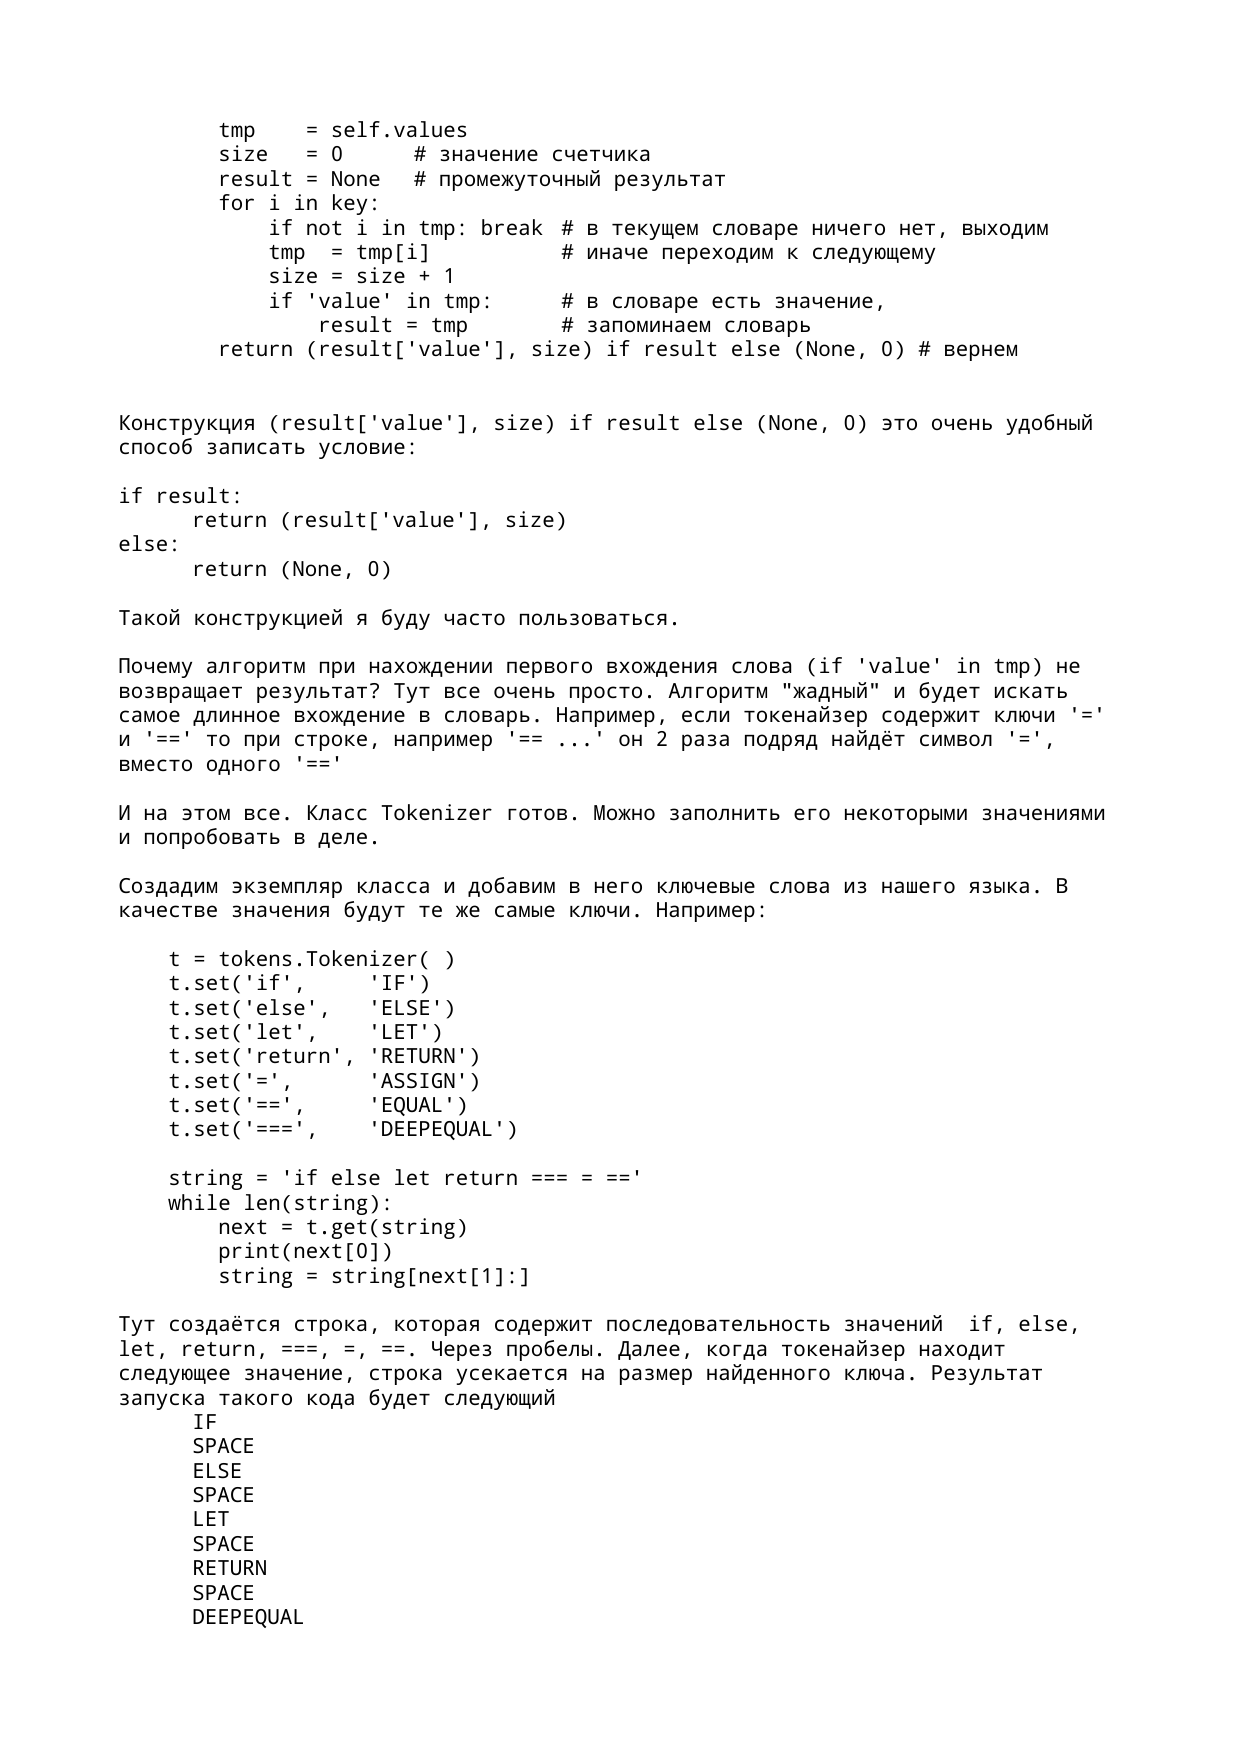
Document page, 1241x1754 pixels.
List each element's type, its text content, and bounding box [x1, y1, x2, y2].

text SPACE [118, 1434, 1122, 1459]
text DEEPEQUAL [118, 1605, 1122, 1629]
text return (result['value'], size) if result else (None, 0) # вернем [118, 337, 1122, 362]
text return (None, 0) [118, 557, 1122, 581]
text next = t.get(string) [118, 1215, 1122, 1239]
text result = None # промежуточный результат [118, 167, 1122, 191]
text IF [118, 1410, 1122, 1434]
text return (result['value'], size) [118, 508, 1122, 532]
text Почему алгоритм при нахождении первого вхождения слова (if 'value' in tmp) не возвращает результат? Тут все очень просто. Алгоритм "жадный" и будет искать самое длинное вхождение в словарь. Например, если токенайзер содержит ключи '=' и '==' то при строке, например '== ...' он 2 раза подряд найдёт символ '=', вместо одного '==' [118, 654, 1122, 776]
text for i in key: [118, 191, 1122, 216]
text ELSE [118, 1459, 1122, 1483]
text t.set('else', 'ELSE') [118, 996, 1122, 1020]
text SPACE [118, 1532, 1122, 1556]
text И на этом все. Класс Tokenizer готов. Можно заполнить его некоторыми значениями и попробовать в деле. [118, 801, 1122, 849]
text t.set('let', 'LET') [118, 1020, 1122, 1044]
text Тут создаётся строка, которая содержит последовательность значений if, else, let, return, ===, =, ==. Через пробелы. Далее, когда токенайзер находит следующее значение, строка усекается на размер найденного ключа. Результат запуска такого кода будет следующий [118, 1312, 1122, 1410]
text t.set('==', 'EQUAL') [118, 1093, 1122, 1117]
text if result: [118, 484, 1122, 508]
text Такой конструкцией я буду часто пользоваться. [118, 606, 1122, 630]
text result = tmp # запоминаем словарь [118, 313, 1122, 337]
text if not i in tmp: break # в текущем словаре ничего нет, выходим [118, 216, 1122, 240]
text t.set('=', 'ASSIGN') [118, 1069, 1122, 1093]
text else: [118, 532, 1122, 557]
text RETURN [118, 1556, 1122, 1581]
text t.set('if', 'IF') [118, 971, 1122, 996]
text t.set('return', 'RETURN') [118, 1044, 1122, 1069]
text string = string[next[1]:] [118, 1264, 1122, 1288]
text tmp = self.values [118, 118, 1122, 142]
text Конструкция (result['value'], size) if result else (None, 0) это очень удобный способ записать условие: [118, 411, 1122, 459]
text print(next[0]) [118, 1239, 1122, 1264]
text LET [118, 1507, 1122, 1532]
text while len(string): [118, 1191, 1122, 1215]
text t = tokens.Tokenizer( ) [118, 947, 1122, 971]
text SPACE [118, 1483, 1122, 1507]
text t.set('===', 'DEEPEQUAL') [118, 1117, 1122, 1142]
text SPACE [118, 1581, 1122, 1605]
text string = 'if else let return === = ==' [118, 1166, 1122, 1191]
text Создадим экземпляр класса и добавим в него ключевые слова из нашего языка. В качестве значения будут те же самые ключи. Например: [118, 874, 1122, 922]
text size = size + 1 [118, 264, 1122, 289]
text tmp = tmp[i] # иначе переходим к следующему [118, 240, 1122, 264]
text if 'value' in tmp: # в словаре есть значение, [118, 289, 1122, 313]
text size = 0 # значение счетчика [118, 142, 1122, 167]
